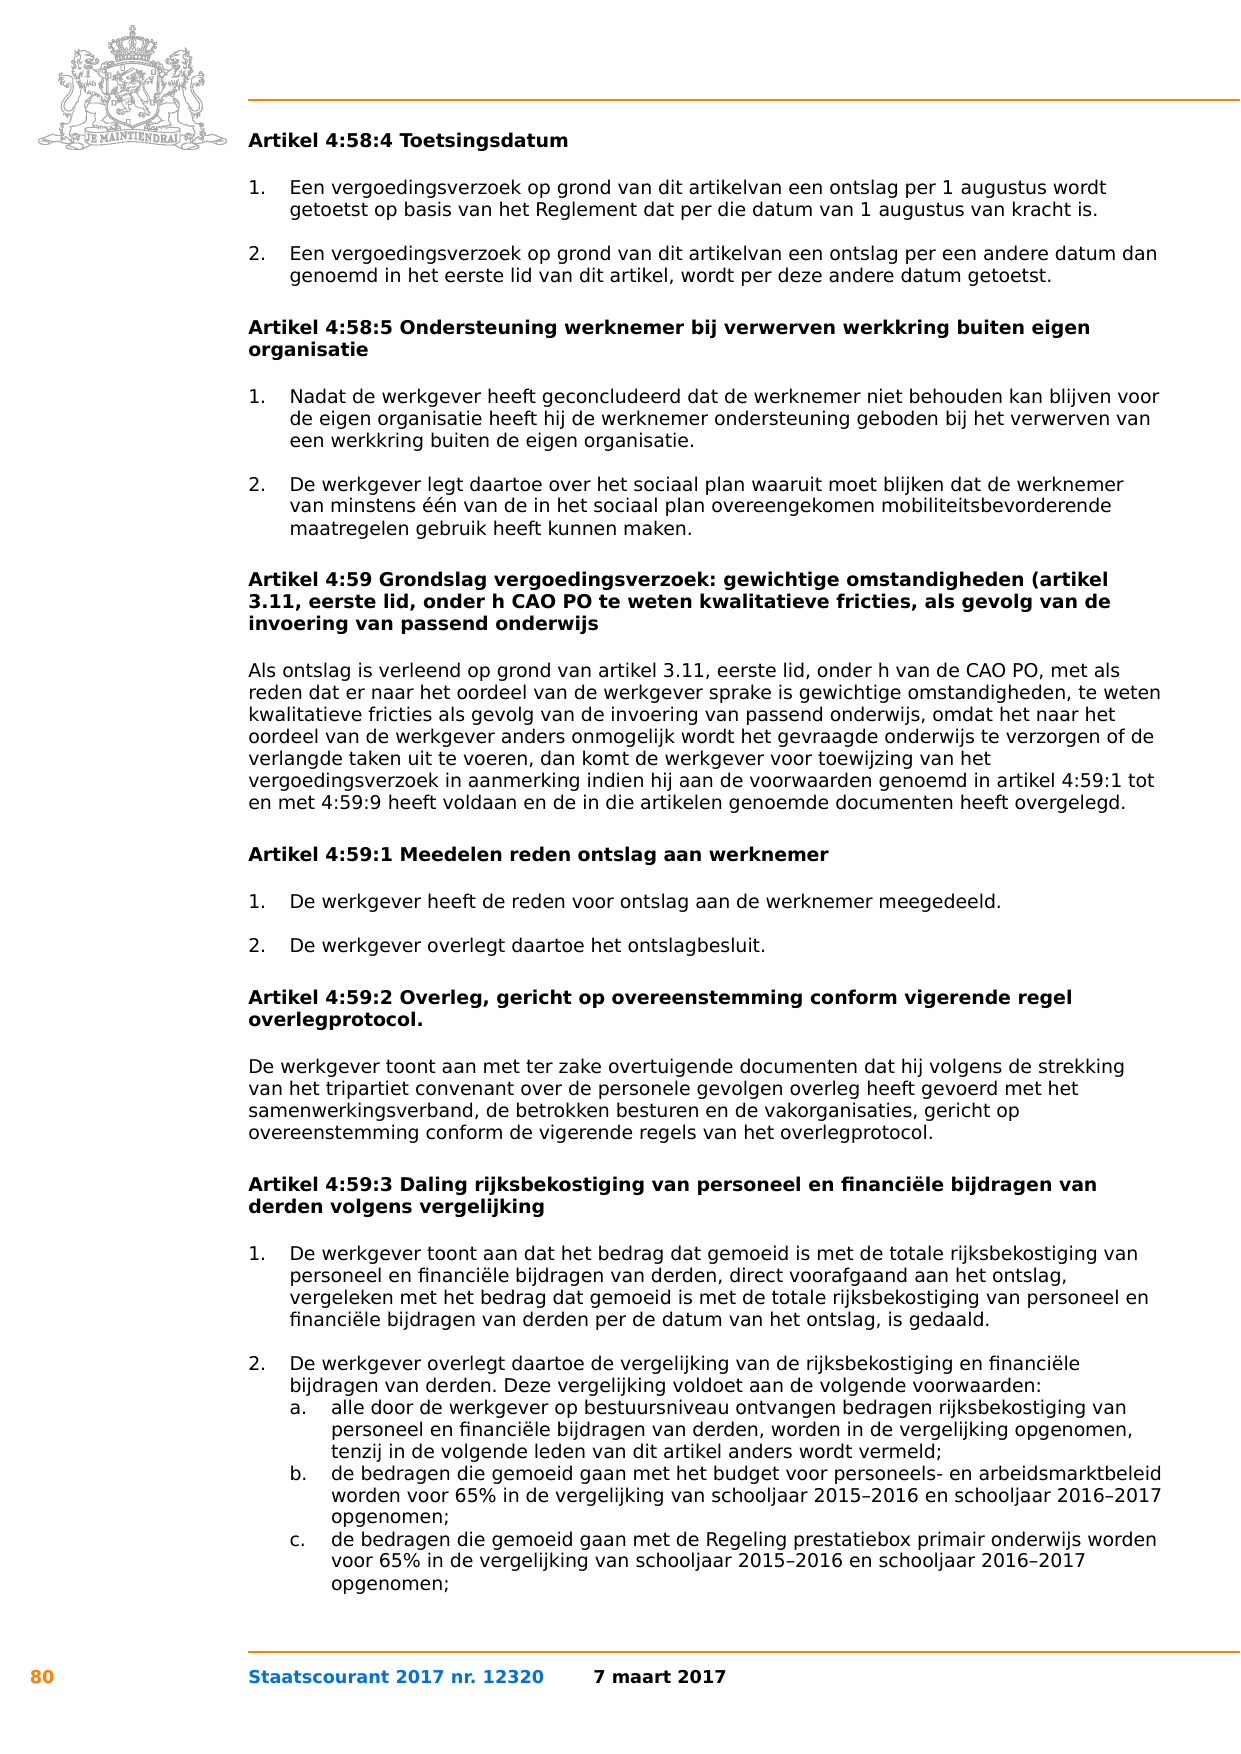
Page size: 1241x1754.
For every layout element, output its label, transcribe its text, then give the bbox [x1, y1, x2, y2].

text 2. De werkgever legt daartoe over het sociaal plan waaruit moet blijken dat de werknemer van minstens één van de in het sociaal plan overeengekomen mobiliteitsbevorderende maatregelen gebruik heeft kunnen maken. [248, 473, 1163, 539]
text b. de bedragen die gemoeid gaan met het budget voor personeels- en arbeidsmarktbeleid worden voor 65% in de vergelijking van schooljaar 2015–2016 en schooljaar 2016–2017 opgenomen; [289, 1462, 1163, 1528]
text 1. Een vergoedingsverzoek op grond van dit artikelvan een ontslag per 1 augustus wordt getoetst op basis van het Reglement dat per die datum van 1 augustus van kracht is. [248, 177, 1163, 221]
text 1. De werkgever heeft de reden voor ontslag aan de werknemer meegedeeld. [248, 891, 1163, 913]
subtitle Artikel 4:59 Grondslag vergoedingsverzoek: gewichtige omstandigheden (artikel 3.11, eerste lid, onder h CAO PO te weten kwalitatieve fricties, als gevolg van de invoering van passend onderwijs [248, 569, 1163, 635]
text 2. De werkgever overlegt daartoe het ontslagbesluit. [248, 935, 1163, 957]
text 1. Nadat de werkgever heeft geconcludeerd dat de werknemer niet behouden kan blijven voor de eigen organisatie heeft hij de werknemer ondersteuning geboden bij het verwerven van een werkkring buiten de eigen organisatie. [248, 386, 1163, 452]
text c. de bedragen die gemoeid gaan met de Regeling prestatiebox primair onderwijs worden voor 65% in de vergelijking van schooljaar 2015–2016 en schooljaar 2016–2017 opgenomen; [289, 1528, 1163, 1594]
subtitle Artikel 4:59:1 Meedelen reden ontslag aan werknemer [248, 844, 1163, 866]
subtitle Artikel 4:58:4 Toetsingsdatum [248, 130, 1163, 152]
subtitle Artikel 4:59:3 Daling rijksbekostiging van personeel en financiële bijdragen van derden volgens vergelijking [248, 1174, 1163, 1218]
text 2. Een vergoedingsverzoek op grond van dit artikelvan een ontslag per een andere datum dan genoemd in het eerste lid van dit artikel, wordt per deze andere datum getoetst. [248, 243, 1163, 287]
text 1. De werkgever toont aan dat het bedrag dat gemoeid is met de totale rijksbekostiging van personeel en financiële bijdragen van derden, direct voorafgaand aan het ontslag, vergeleken met het bedrag dat gemoeid is met de totale rijksbekostiging van personeel en financiële bijdragen van derden per de datum van het ontslag, is gedaald. [248, 1243, 1163, 1331]
subtitle Artikel 4:58:5 Ondersteuning werknemer bij verwerven werkkring buiten eigen organisatie [248, 317, 1163, 361]
text Als ontslag is verleend op grond van artikel 3.11, eerste lid, onder h van de CAO PO, met als reden dat er naar het oordeel van de werkgever sprake is gewichtige omstandigheden, te weten kwalitatieve fricties als gevolg van de invoering van passend onderwijs, omdat het naar het oordeel van de werkgever anders onmogelijk wordt het gevraagde onderwijs te verzorgen of de verlangde taken uit te voeren, dan komt de werkgever voor toewijzing van het vergoedingsverzoek in aanmerking indien hij aan de voorwaarden genoemd in artikel 4:59:1 tot en met 4:59:9 heeft voldaan en de in die artikelen genoemde documenten heeft overgelegd. [248, 660, 1163, 814]
text De werkgever toont aan met ter zake overtuigende documenten dat hij volgens de strekking van het tripartiet convenant over de personele gevolgen overleg heeft gevoerd met het samenwerkingsverband, de betrokken besturen en de vakorganisaties, gericht op overeenstemming conform de vigerende regels van het overlegprotocol. [248, 1056, 1163, 1144]
text 2. De werkgever overlegt daartoe de vergelijking van de rijksbekostiging en financiële bijdragen van derden. Deze vergelijking voldoet aan de volgende voorwaarden: [248, 1353, 1163, 1397]
text a. alle door de werkgever op bestuursniveau ontvangen bedragen rijksbekostiging van personeel en financiële bijdragen van derden, worden in de vergelijking opgenomen, tenzij in de volgende leden van dit artikel anders wordt vermeld; [289, 1397, 1163, 1462]
subtitle Artikel 4:59:2 Overleg, gericht op overeenstemming conform vigerende regel overlegprotocol. [248, 987, 1163, 1031]
picture [38, 25, 227, 150]
